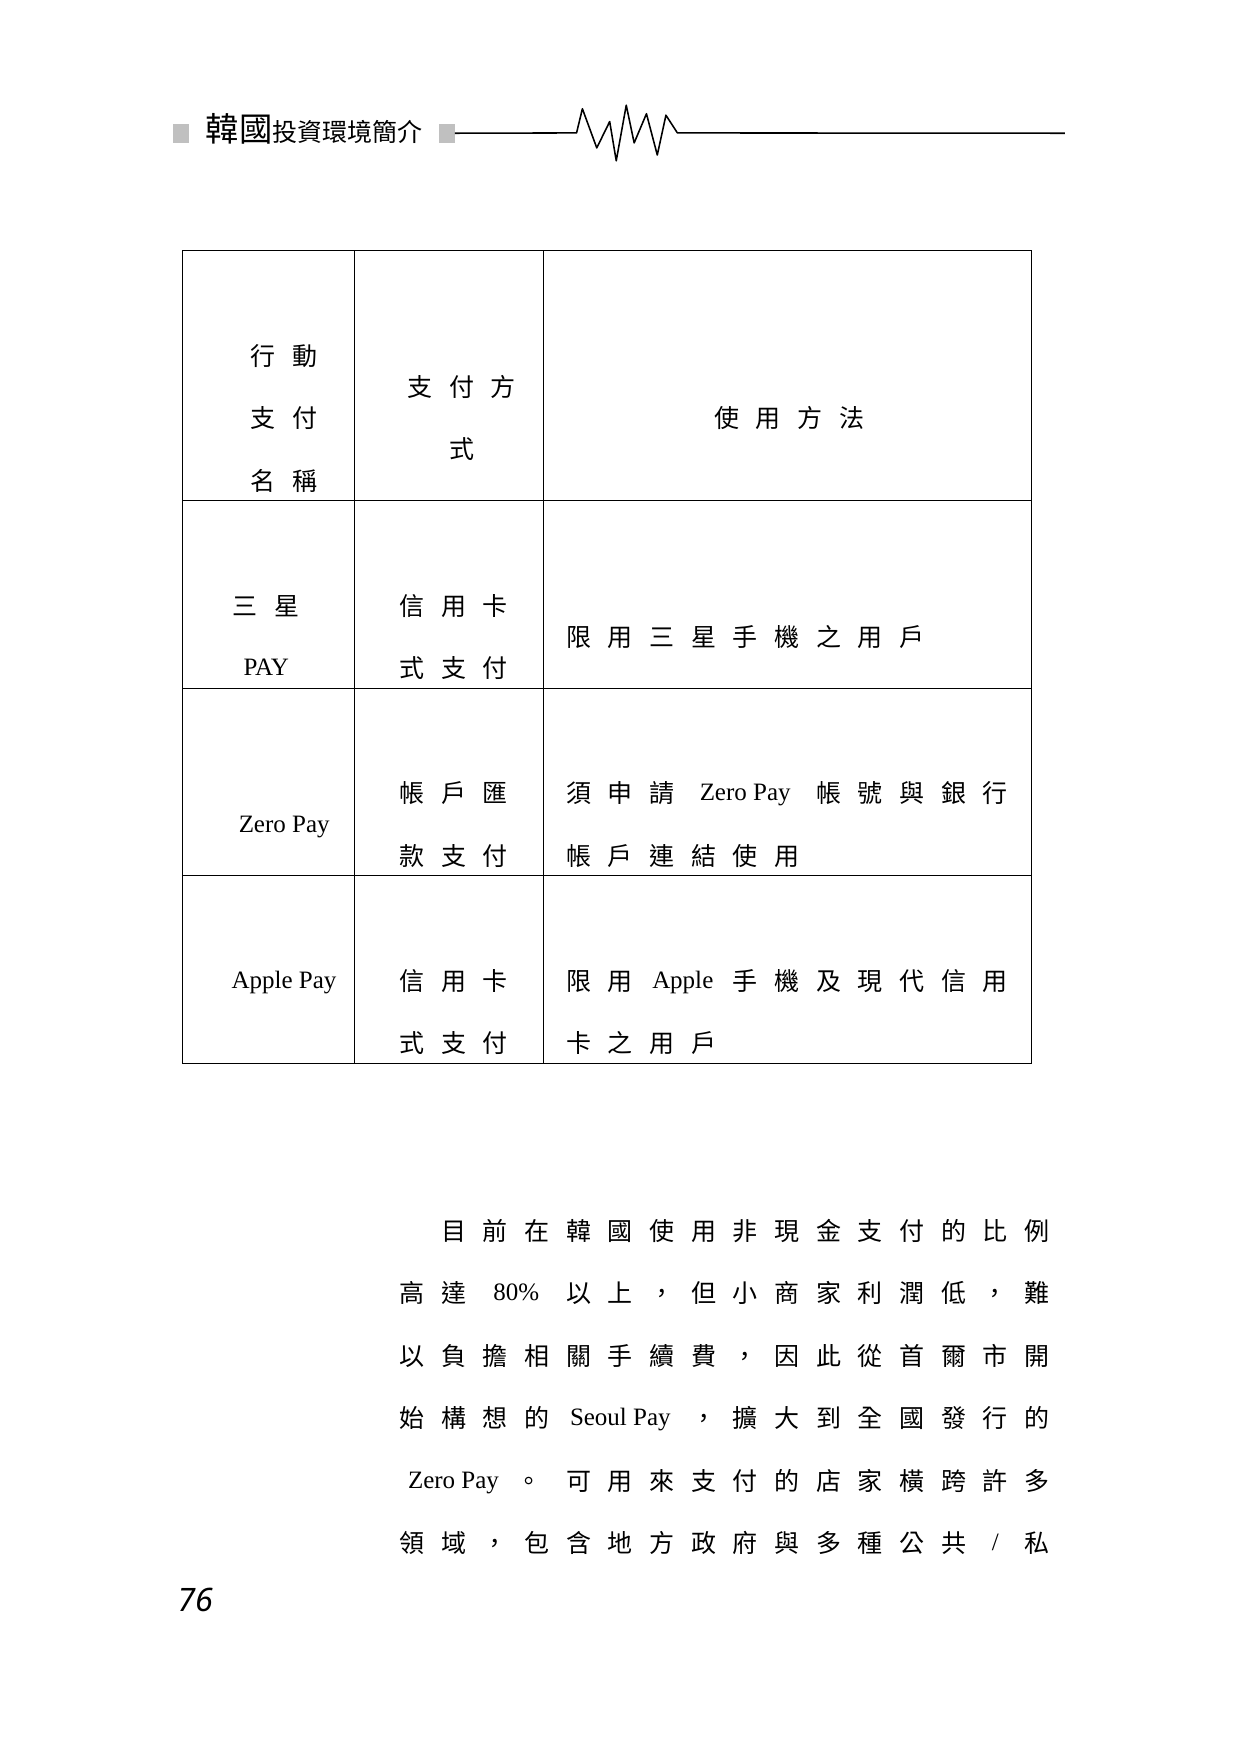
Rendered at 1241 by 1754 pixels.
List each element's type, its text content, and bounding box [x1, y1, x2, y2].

table_cell 信用卡式支付 [355, 501, 543, 688]
table_cell 限用Apple手機及現代信用卡之用戶 [544, 876, 1031, 1063]
table_cell 三星PAY [183, 501, 354, 688]
table_cell Zero Pay [183, 689, 354, 875]
table_header 使用方法 [544, 251, 1031, 500]
table_header 行動支付名稱 [183, 251, 354, 500]
table_cell 帳戶匯款支付 [355, 689, 543, 875]
table_cell Apple Pay [183, 876, 354, 1063]
table_cell 信用卡式支付 [355, 876, 543, 1063]
text 目前在韓國使用非現金支付的比例高達80%以上，但小商家利潤低，難以負擔相關手續費，因此從首爾市開始構想的Seoul Pay，擴大到全國發行的Zero Pay。可用來支付的店家橫跨許多領域，包含地方政府與多種公共/私 [367, 1188, 1058, 1563]
table_cell 須申請Zero Pay帳號與銀行帳戶連結使用 [544, 689, 1031, 875]
table_header 支付方式 [355, 251, 543, 500]
table_cell 限用三星手機之用戶 [544, 501, 1031, 688]
